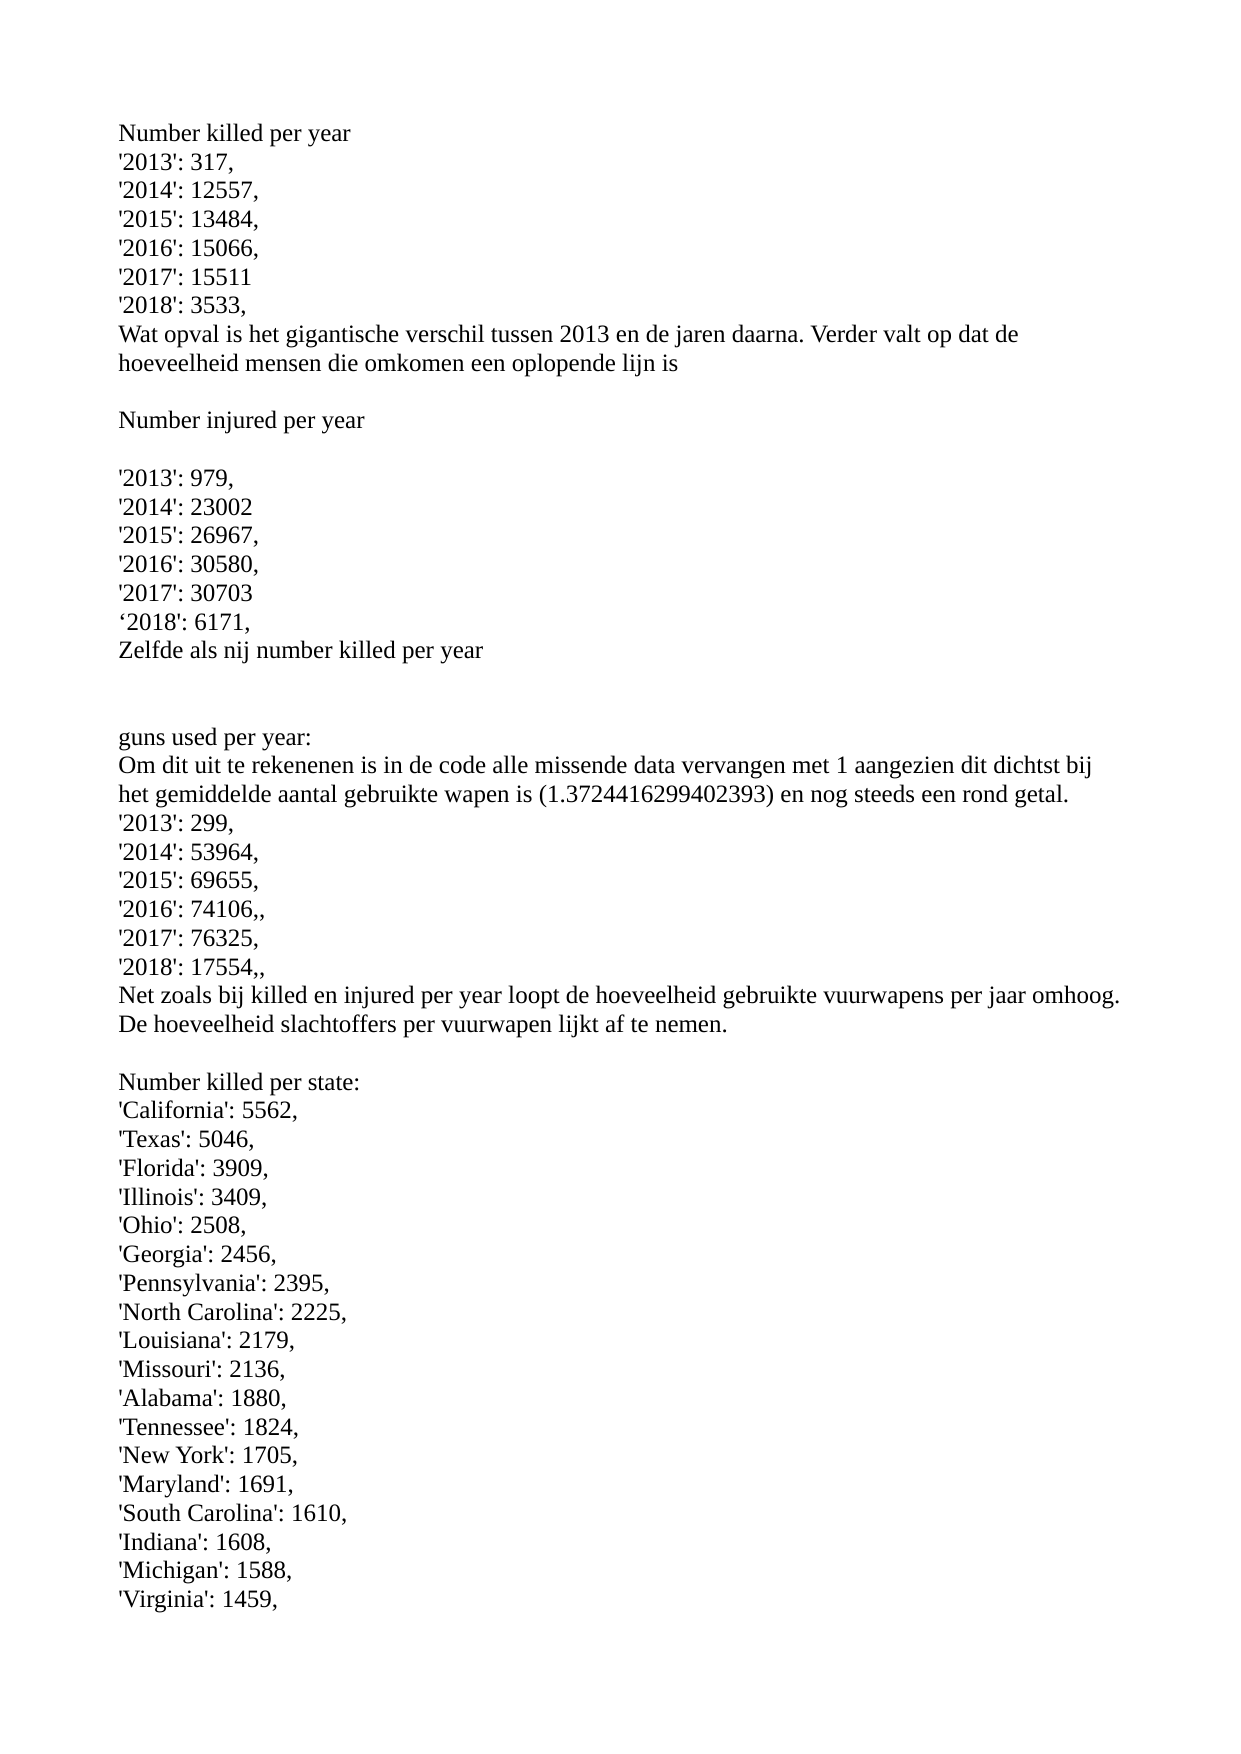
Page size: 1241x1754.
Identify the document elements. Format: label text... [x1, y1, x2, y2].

text 'Indiana': 1608, [118, 1527, 1122, 1556]
text ‘2018': 6171, [118, 607, 1122, 636]
text Number killed per year [118, 118, 1122, 147]
text '2018': 17554,, [118, 952, 1122, 981]
text 'Virginia': 1459, [118, 1584, 1122, 1613]
text '2014': 53964, [118, 837, 1122, 866]
text Wat opval is het gigantische verschil tussen 2013 en de jaren daarna. Verder valt op dat de hoeveelheid mensen die omkomen een oplopende lijn is [118, 319, 1122, 377]
text '2013': 317, [118, 147, 1122, 176]
text '2018': 3533, [118, 291, 1122, 319]
text '2015': 69655, [118, 866, 1122, 894]
text '2015': 13484, [118, 204, 1122, 233]
text De hoeveelheid slachtoffers per vuurwapen lijkt af te nemen. [118, 1009, 1122, 1038]
text 'Maryland': 1691, [118, 1469, 1122, 1498]
text Net zoals bij killed en injured per year loopt de hoeveelheid gebruikte vuurwapens per jaar omhoog. [118, 981, 1122, 1009]
text 'North Carolina': 2225, [118, 1297, 1122, 1326]
text '2016': 15066, [118, 233, 1122, 262]
text 'Missouri': 2136, [118, 1354, 1122, 1383]
text 'Alabama': 1880, [118, 1383, 1122, 1412]
text '2013': 299, [118, 808, 1122, 837]
text Om dit uit te rekenenen is in de code alle missende data vervangen met 1 aangezien dit dichtst bij het gemiddelde aantal gebruikte wapen is (1.3724416299402393) en nog steeds een rond getal. [118, 751, 1122, 808]
text '2016': 30580, [118, 549, 1122, 578]
text '2015': 26967, [118, 521, 1122, 549]
text 'Illinois': 3409, [118, 1182, 1122, 1211]
text 'New York': 1705, [118, 1441, 1122, 1469]
text 'Florida': 3909, [118, 1153, 1122, 1182]
text '2017': 30703 [118, 578, 1122, 607]
text '2014': 23002 [118, 492, 1122, 521]
text Number injured per year [118, 406, 1122, 434]
text 'Louisiana': 2179, [118, 1326, 1122, 1354]
text '2016': 74106,, [118, 894, 1122, 923]
text 'Texas': 5046, [118, 1124, 1122, 1153]
text 'Pennsylvania': 2395, [118, 1268, 1122, 1297]
text '2013': 979, [118, 463, 1122, 492]
text 'Ohio': 2508, [118, 1211, 1122, 1239]
text '2017': 15511 [118, 262, 1122, 291]
text guns used per year: [118, 722, 1122, 751]
text '2017': 76325, [118, 923, 1122, 952]
text Zelfde als nij number killed per year [118, 636, 1122, 664]
text '2014': 12557, [118, 176, 1122, 204]
text 'Georgia': 2456, [118, 1239, 1122, 1268]
text 'Tennessee': 1824, [118, 1412, 1122, 1441]
text 'South Carolina': 1610, [118, 1498, 1122, 1527]
text 'Michigan': 1588, [118, 1556, 1122, 1584]
text Number killed per state: [118, 1067, 1122, 1096]
text 'California': 5562, [118, 1096, 1122, 1124]
